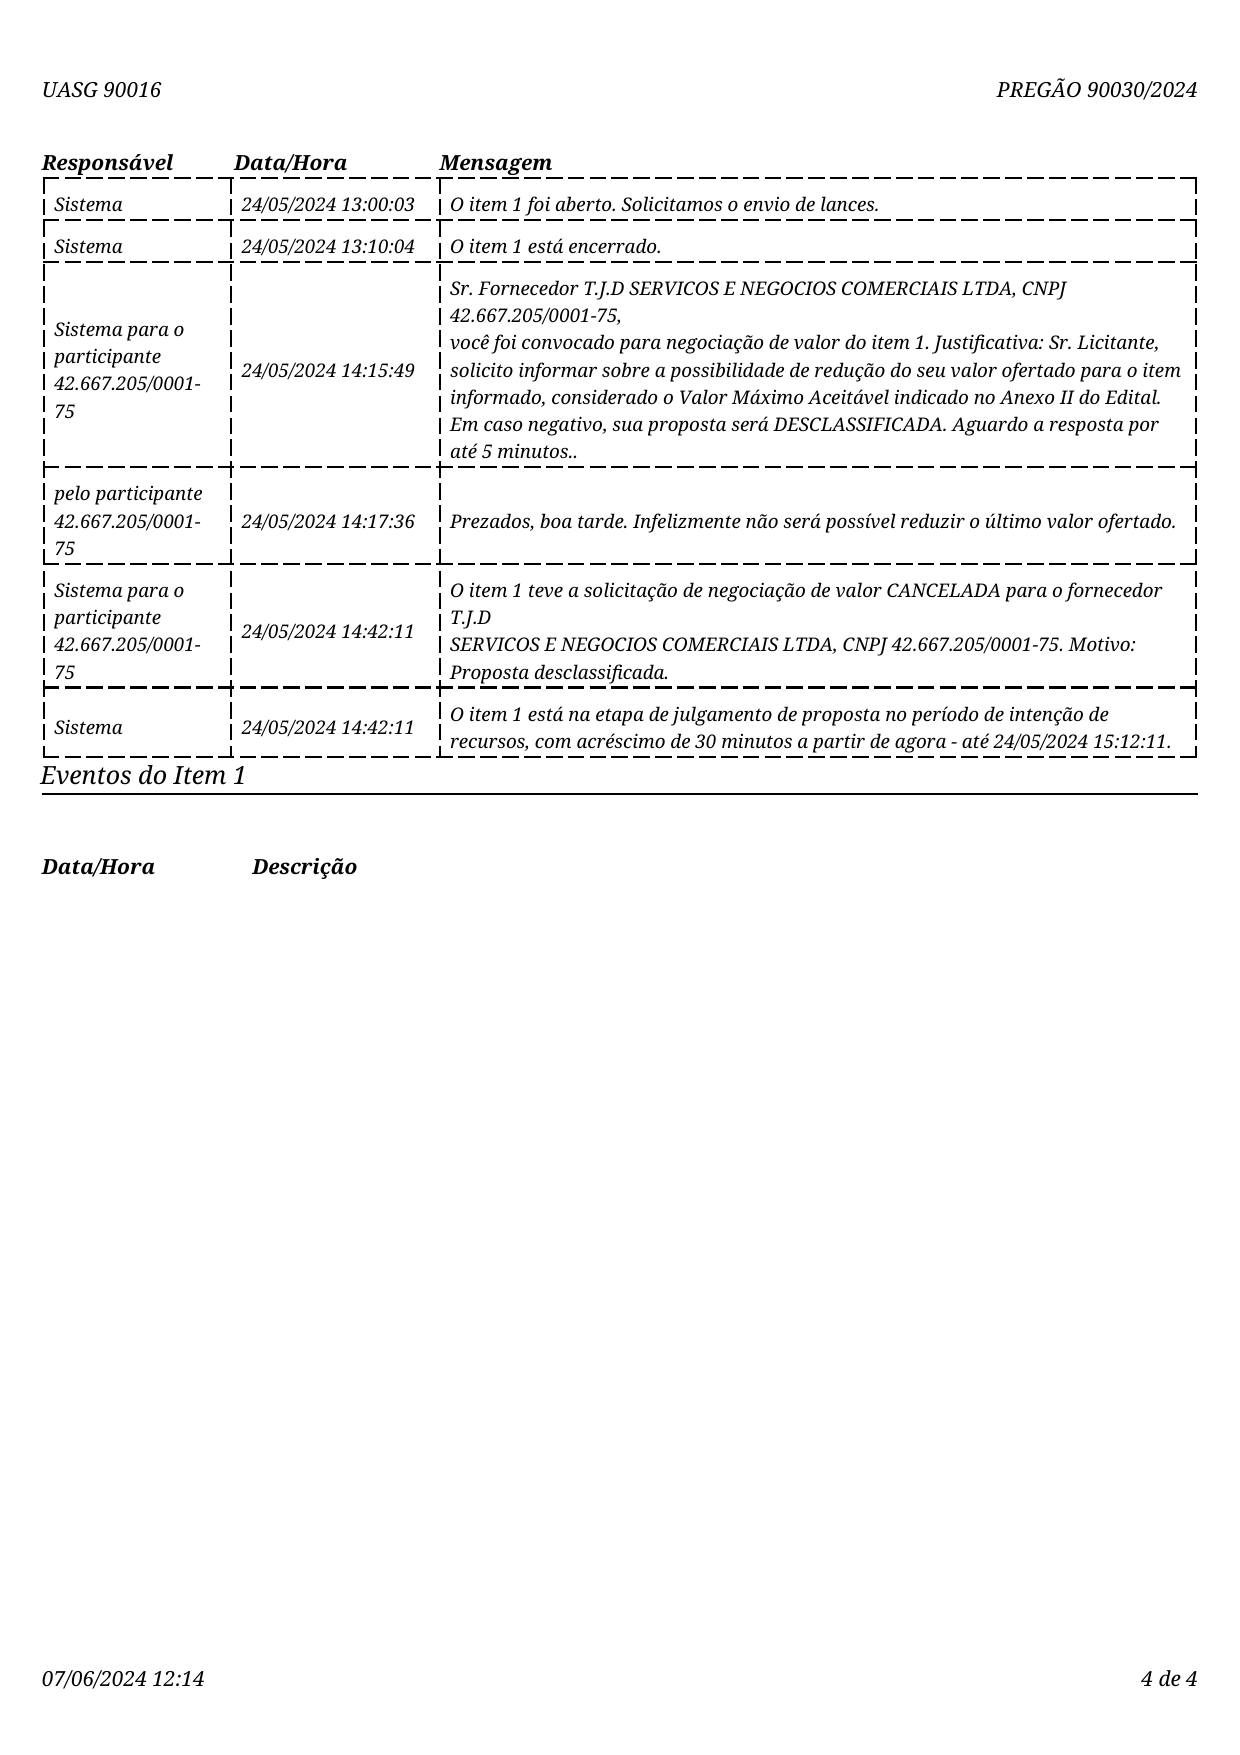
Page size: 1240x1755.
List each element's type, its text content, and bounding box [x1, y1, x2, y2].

table_cell O item 1 está encerrado. [440, 219, 1196, 261]
table_cell pelo participante 42.667.205/0001-75 [44, 466, 231, 563]
table_header Sistema [44, 177, 231, 219]
table_cell 24/05/2024 14:42:11 [231, 563, 439, 686]
table_cell 24/05/2024 14:17:36 [231, 466, 439, 563]
table_cell O item 1 teve a solicitação de negociação de valor CANCELADA para o fornecedor T.J.D SERVICOS E NEGOCIOS COMERCIAIS LTDA, CNPJ 42.667.205/0001-75. Motivo: Proposta desclassificada. [440, 563, 1196, 686]
text Data/Hora Descrição [42, 852, 1200, 881]
table_header O item 1 foi aberto. Solicitamos o envio de lances. [440, 177, 1196, 219]
text Eventos do Item 1 [40, 758, 1200, 792]
table_cell Sistema [44, 219, 231, 261]
table_header 24/05/2024 13:00:03 [231, 177, 439, 219]
table_cell 24/05/2024 14:42:11 [231, 686, 439, 756]
table_cell Sistema [44, 686, 231, 756]
table_cell 24/05/2024 13:10:04 [231, 219, 439, 261]
table_cell 24/05/2024 14:15:49 [231, 261, 439, 466]
table_cell O item 1 está na etapa de julgamento de proposta no período de intenção de recursos, com acréscimo de 30 minutos a partir de agora - até 24/05/2024 15:12:11. [440, 686, 1196, 756]
table_cell Prezados, boa tarde. Infelizmente não será possível reduzir o último valor ofertado. [440, 466, 1196, 563]
table_cell Sistema para o participante 42.667.205/0001-75 [44, 261, 231, 466]
table_cell Sistema para o participante 42.667.205/0001-75 [44, 563, 231, 686]
table_cell Sr. Fornecedor T.J.D SERVICOS E NEGOCIOS COMERCIAIS LTDA, CNPJ 42.667.205/0001-75, você foi convocado para negociação de valor do item 1. Justificativa: Sr. Licitante, solicito informar sobre a possibilidade de redução do seu valor ofertado para o item informado, considerado o Valor Máximo Aceitável indicado no Anexo II do Edital. Em caso negativo, sua proposta será DESCLASSIFICADA. Aguardo a resposta por até 5 minutos.. [440, 261, 1196, 466]
